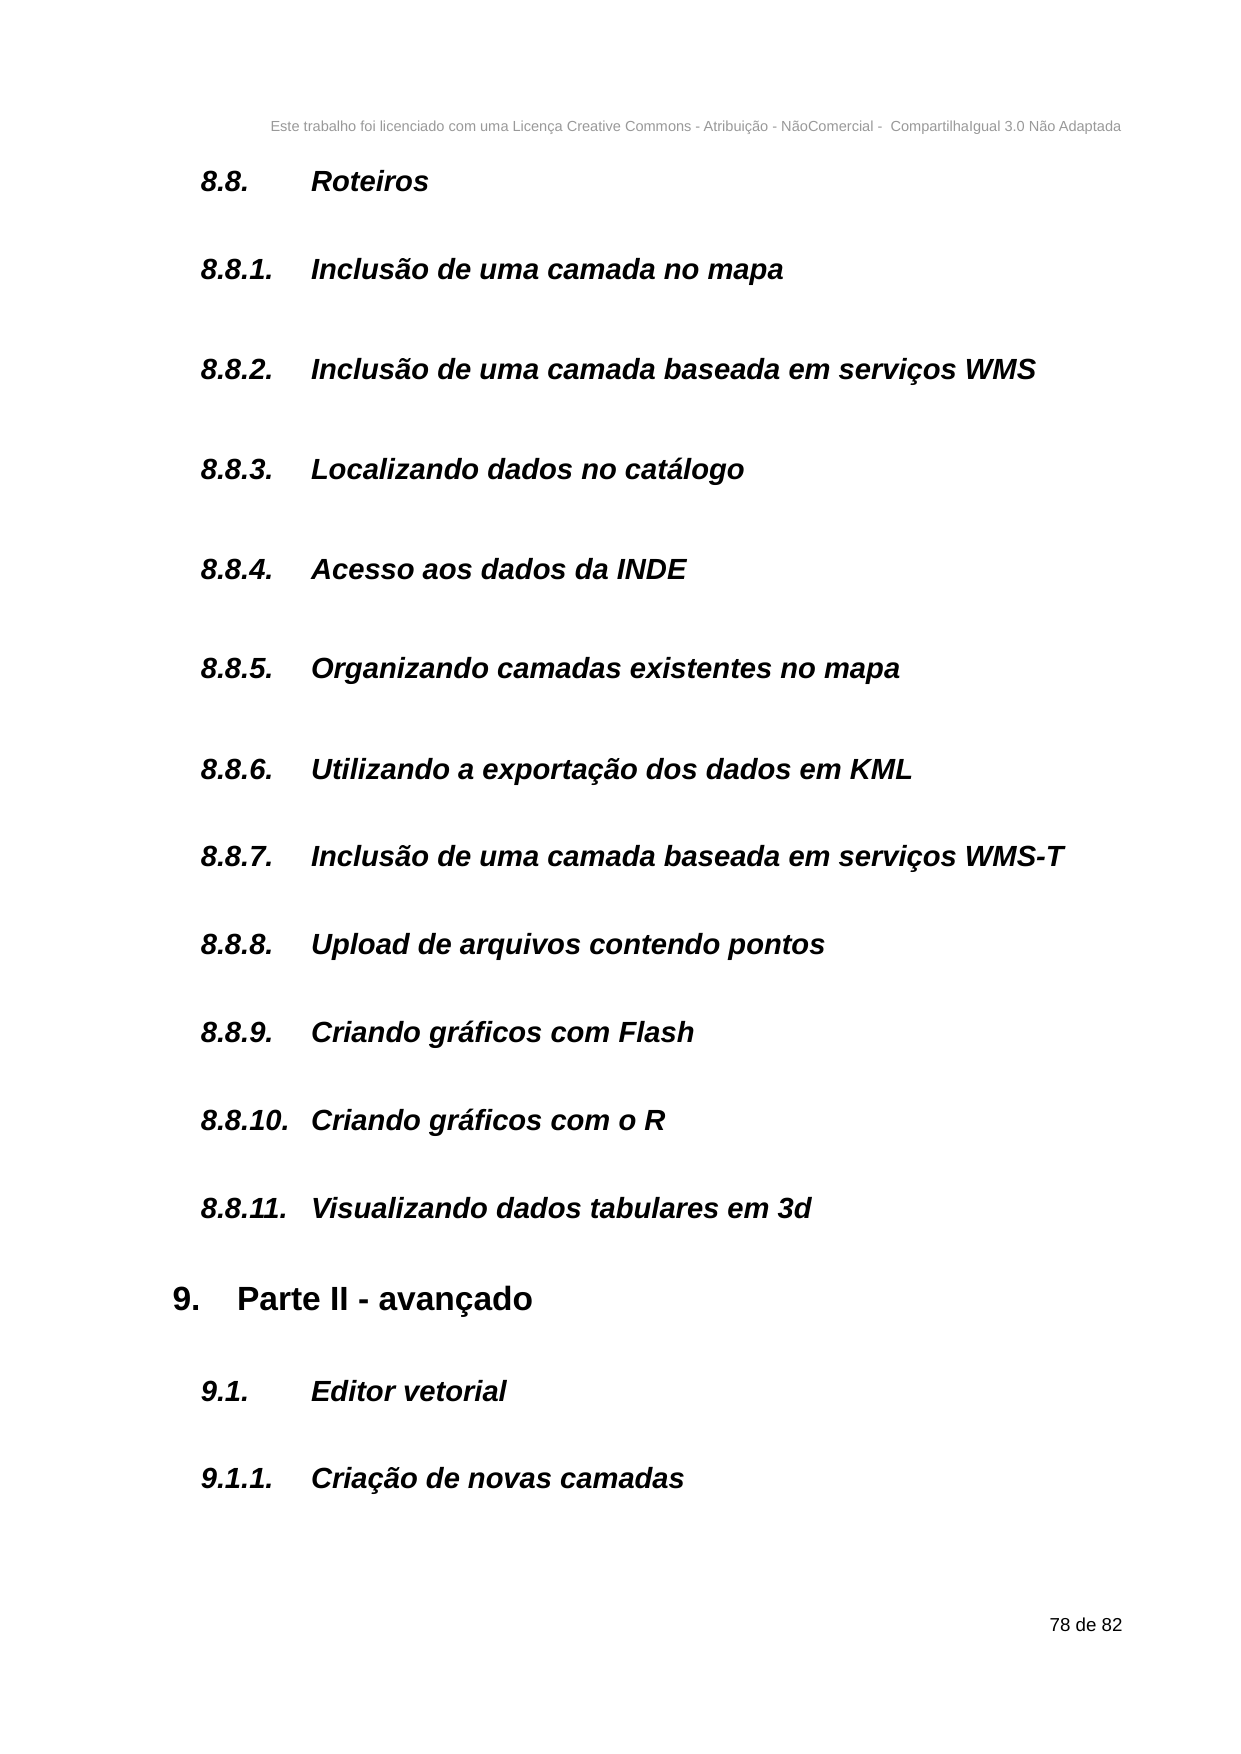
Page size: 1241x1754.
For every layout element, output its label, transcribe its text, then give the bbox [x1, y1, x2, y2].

subtitle Organizando camadas existentes no mapa [163, 652, 1122, 685]
subtitle Criando gráficos com o R [163, 1103, 1122, 1136]
subtitle Acesso aos dados da INDE [163, 552, 1122, 585]
subtitle Inclusão de uma camada baseada em serviços WMS-T [163, 839, 1122, 873]
subtitle Roteiros [163, 164, 1077, 198]
subtitle Inclusão de uma camada no mapa [163, 252, 1122, 286]
subtitle Editor vetorial [163, 1374, 1077, 1407]
subtitle Inclusão de uma camada baseada em serviços WMS [163, 352, 1122, 385]
subtitle Criando gráficos com Flash [163, 1015, 1122, 1049]
subtitle Parte II - avançado [163, 1278, 1077, 1317]
subtitle Utilizando a exportação dos dados em KML [163, 752, 1122, 785]
subtitle Visualizando dados tabulares em 3d [163, 1191, 1122, 1224]
subtitle Localizando dados no catálogo [163, 452, 1122, 485]
subtitle Criação de novas camadas [163, 1462, 1122, 1495]
subtitle Upload de arquivos contendo pontos [163, 927, 1122, 961]
